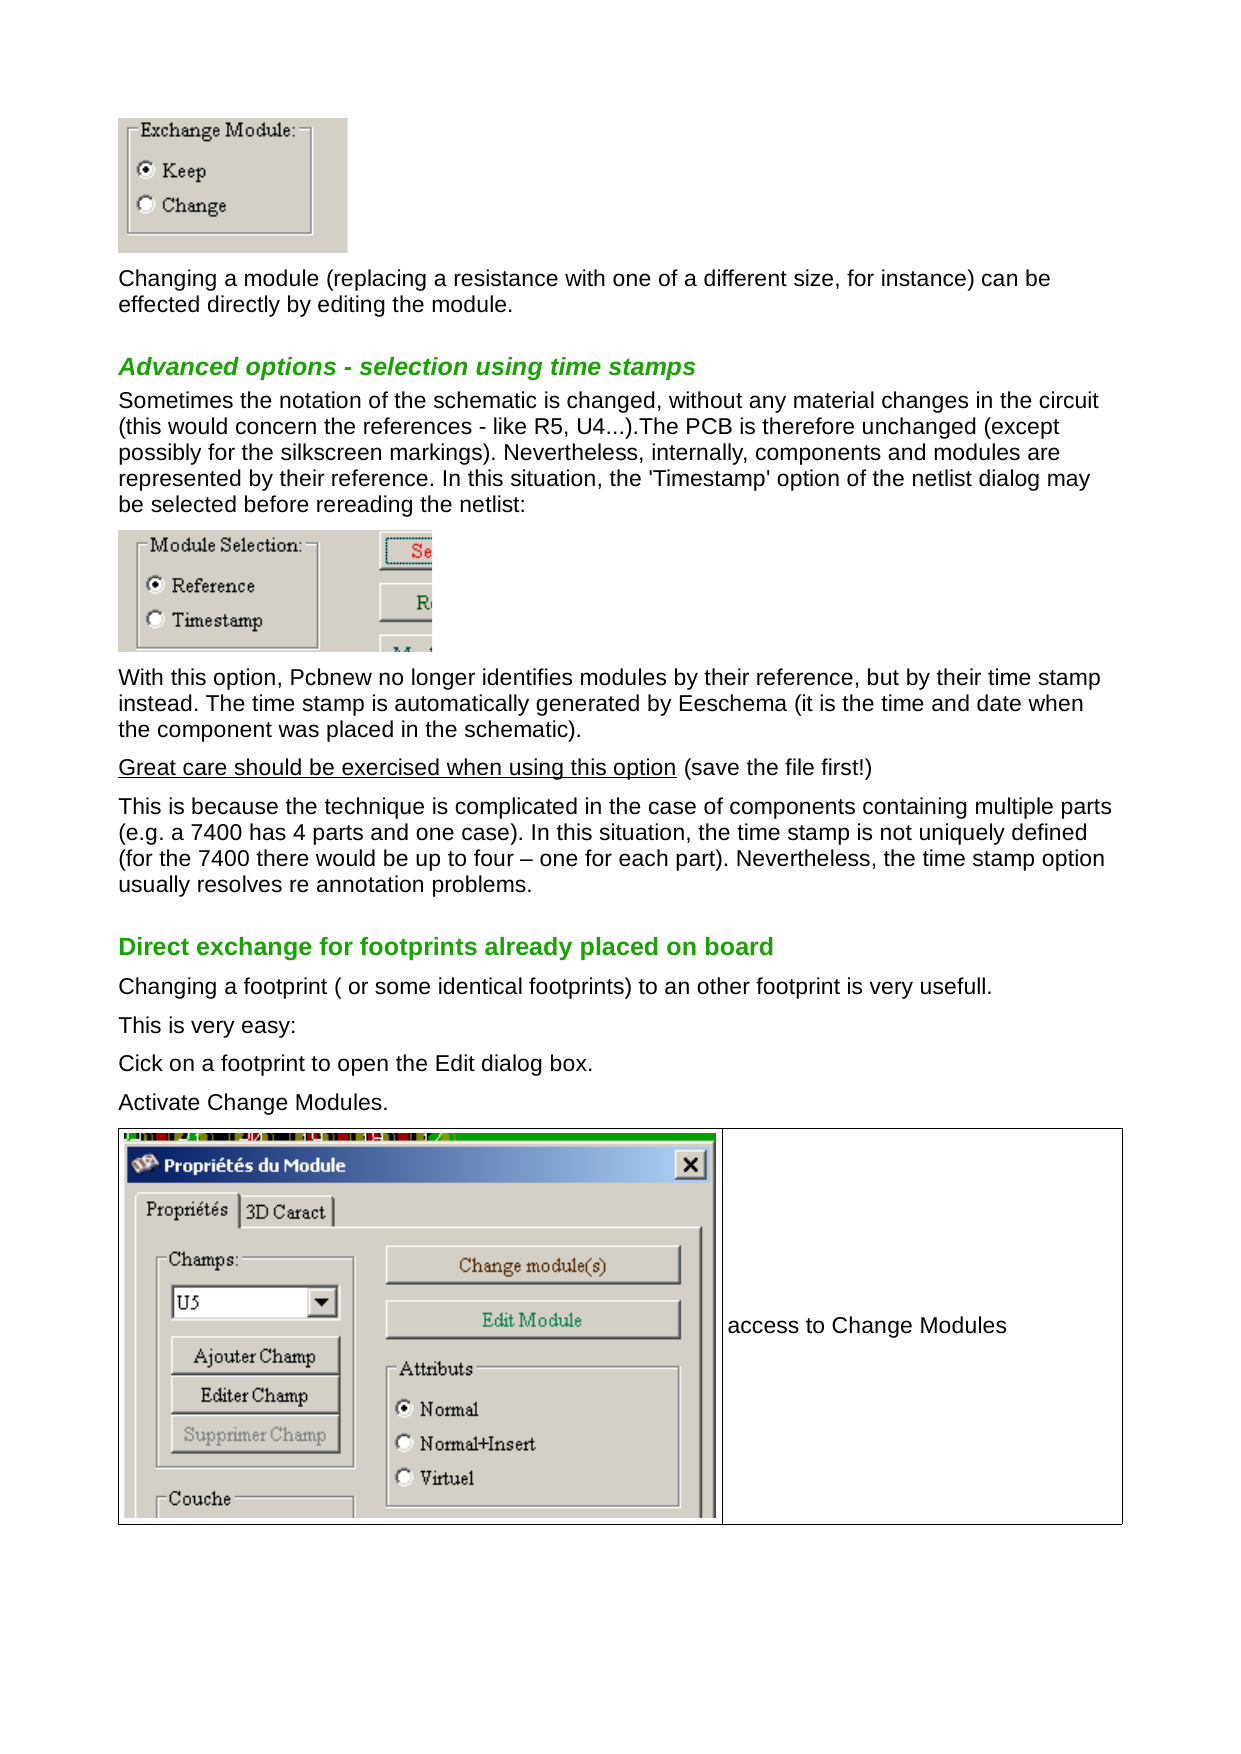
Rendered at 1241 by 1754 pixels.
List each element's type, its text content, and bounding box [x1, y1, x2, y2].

text Great care should be exercised when using this option (save the file first!) [118, 755, 1122, 781]
text This is because the technique is complicated in the case of components containing multiple parts (e.g. a 7400 has 4 parts and one case). In this situation, the time stamp is not uniquely defined (for the 7400 there would be up to four – one for each part). Nevertheless, the time stamp option usually resolves re annotation problems. [118, 793, 1122, 897]
table_header access to Change Modules [723, 1129, 1122, 1524]
text Sometimes the notation of the schematic is changed, without any material changes in the circuit (this would concern the references - like R5, U4...).The PCB is therefore unchanged (except possibly for the silkscreen markings). Nevertheless, internally, components and modules are represented by their reference. In this situation, the 'Timestamp' option of the netlist dialog may be selected before rereading the netlist: [118, 387, 1122, 518]
text Changing a footprint ( or some identical footprints) to an other footprint is very usefull. [118, 973, 1122, 999]
subtitle Direct exchange for footprints already placed on board [118, 933, 1122, 961]
table_header [119, 1129, 722, 1524]
picture [118, 118, 348, 253]
picture [123, 1133, 716, 1518]
text Activate Change Modules. [118, 1089, 1122, 1115]
text With this option, Pcbnew no longer identifies modules by their reference, but by their time stamp instead. The time stamp is automatically generated by Eeschema (it is the time and date when the component was placed in the schematic). [118, 664, 1122, 742]
picture [118, 530, 433, 652]
text Changing a module (replacing a resistance with one of a different size, for instance) can be effected directly by editing the module. [118, 265, 1122, 317]
subtitle Advanced options - selection using time stamps [118, 353, 1122, 381]
text This is very easy: [118, 1012, 1122, 1038]
text Cick on a footprint to open the Edit dialog box. [118, 1051, 1122, 1077]
